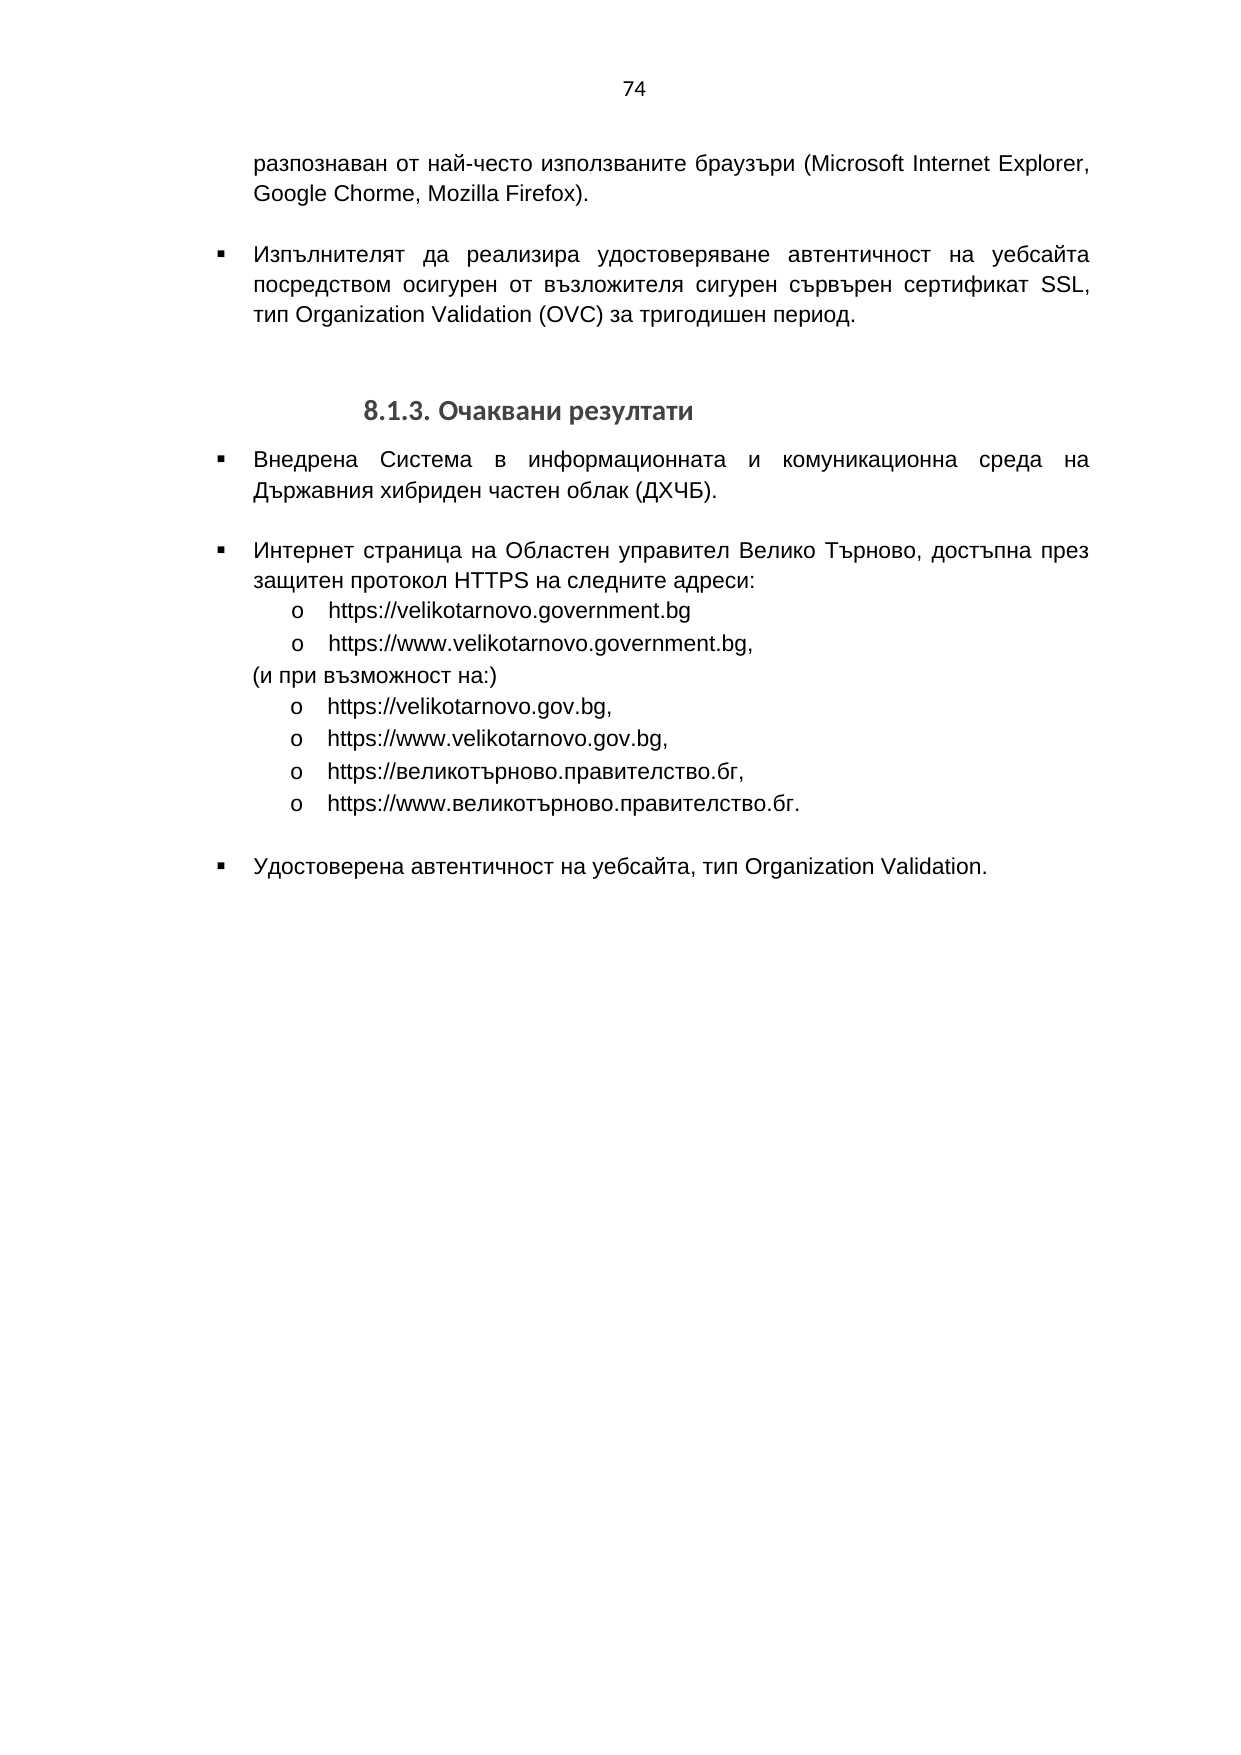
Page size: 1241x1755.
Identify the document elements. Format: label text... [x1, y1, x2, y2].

list Удостоверена автентичност на уебсайта, тип Organization Validation. [216, 853, 1090, 879]
list Очаквани резултати [363, 392, 1090, 427]
list Изпълнителят да реализира удостоверяване автентичност на уебсайта посредством осигурен от възложителя сигурен сървърен сертификат SSL, тип Organization Validation (OVC) за тригодишен период. [216, 241, 1090, 327]
list https://velikotarnovo.gov.bg, [289, 693, 1090, 721]
list https://velikotarnovo.government.bg [291, 597, 1090, 626]
list Интернет страница на Областен управител Велико Търново, достъпна през защитен протокол HTTPS на следните адреси: [216, 537, 1090, 593]
list https://www.velikotarnovo.gov.bg, [289, 725, 1090, 753]
list разпознаван от най-често използваните браузъри (Microsoft Internet Explorer, Google Chorme, Mozilla Firefox). [216, 150, 1090, 207]
list https://великотърново.правителство.бг, [289, 758, 1090, 786]
text (и при възможност на:) [178, 662, 1090, 689]
list https://www.великотърново.правителство.бг. [289, 790, 1090, 818]
list https://www.velikotarnovo.government.bg, [291, 630, 1090, 658]
list Внедрена Система в информационната и комуникационна среда на Държавния хибриден частен облак (ДХЧБ). [216, 446, 1090, 503]
